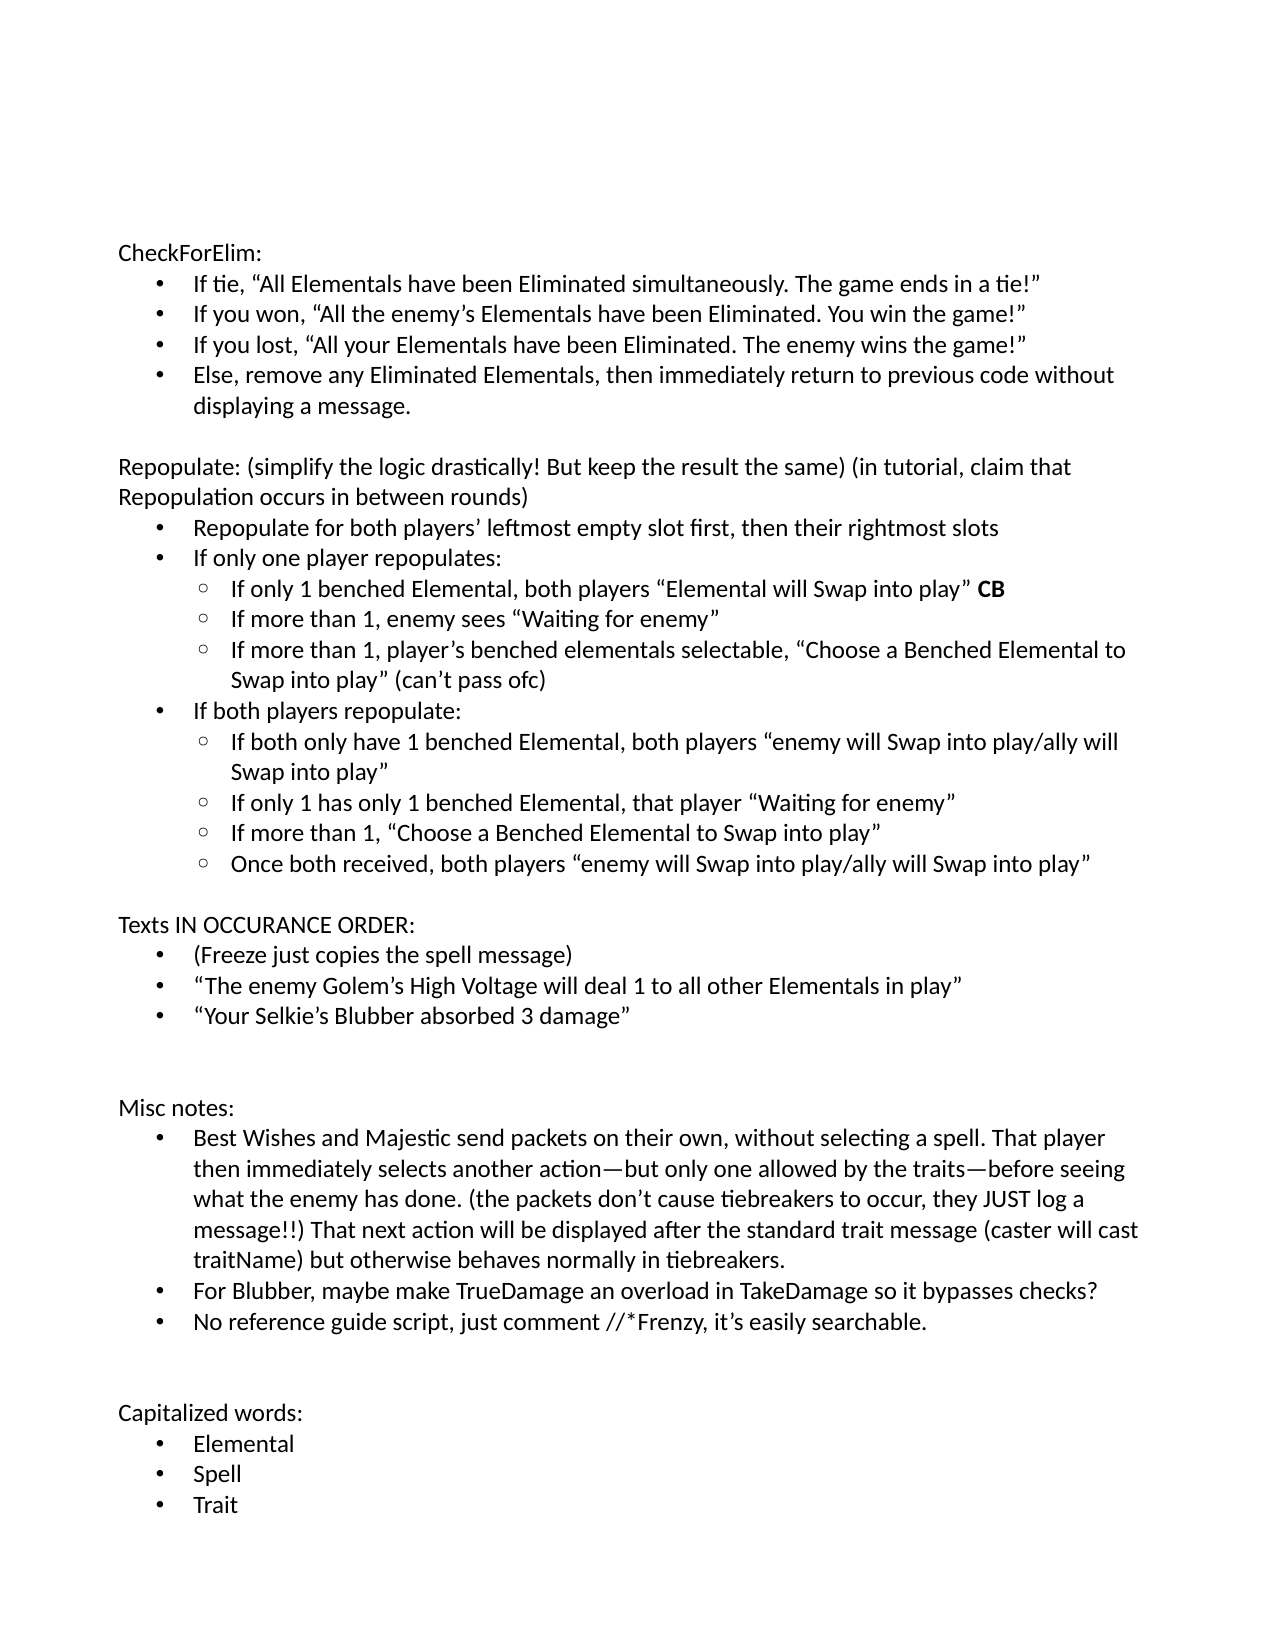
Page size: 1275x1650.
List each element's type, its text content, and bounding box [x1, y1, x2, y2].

list Spell [156, 1458, 1157, 1489]
text Misc notes: [118, 1092, 1157, 1122]
list If both players repopulate: [156, 695, 1157, 726]
text CheckForElim: [118, 237, 1157, 268]
list No reference guide script, just comment //*Frenzy, it’s easily searchable. [156, 1306, 1157, 1336]
list If you lost, “All your Elementals have been Eliminated. The enemy wins the game!” [156, 329, 1157, 359]
list (Freeze just copies the spell message) [156, 939, 1157, 970]
list “The enemy Golem’s High Voltage will deal 1 to all other Elementals in play” [156, 970, 1157, 1000]
list If only one player repopulates: [156, 543, 1157, 573]
list If only 1 has only 1 benched Elemental, that player “Waiting for enemy” [193, 787, 1157, 817]
list If only 1 benched Elemental, both players “Elemental will Swap into play” CB [193, 573, 1157, 604]
list Once both received, both players “enemy will Swap into play/ally will Swap into play” [193, 848, 1157, 878]
text Texts IN OCCURANCE ORDER: [118, 909, 1157, 939]
list Repopulate for both players’ leftmost empty slot first, then their rightmost slots [156, 512, 1157, 543]
list If tie, “All Elementals have been Eliminated simultaneously. The game ends in a tie!” [156, 268, 1157, 298]
list If more than 1, player’s benched elementals selectable, “Choose a Benched Elemental to Swap into play” (can’t pass ofc) [193, 634, 1157, 695]
list Else, remove any Eliminated Elementals, then immediately return to previous code without displaying a message. [156, 359, 1157, 421]
list If you won, “All the enemy’s Elementals have been Eliminated. You win the game!” [156, 298, 1157, 329]
list Elemental [156, 1428, 1157, 1458]
list If both only have 1 benched Elemental, both players “enemy will Swap into play/ally will Swap into play” [193, 726, 1157, 787]
list If more than 1, enemy sees “Waiting for enemy” [193, 604, 1157, 634]
text Capitalized words: [118, 1397, 1157, 1428]
list “Your Selkie’s Blubber absorbed 3 damage” [156, 1000, 1157, 1031]
list If more than 1, “Choose a Benched Elemental to Swap into play” [193, 817, 1157, 848]
list For Blubber, maybe make TrueDamage an overload in TakeDamage so it bypasses checks? [156, 1275, 1157, 1306]
text Repopulate: (simplify the logic drastically! But keep the result the same) (in tutorial, claim that Repopulation occurs in between rounds) [118, 451, 1157, 512]
list Best Wishes and Majestic send packets on their own, without selecting a spell. That player then immediately selects another action—but only one allowed by the traits—before seeing what the enemy has done. (the packets don’t cause tiebreakers to occur, they JUST log a message!!) That next action will be displayed after the standard trait message (caster will cast traitName) but otherwise behaves normally in tiebreakers. [156, 1122, 1157, 1275]
list Trait [156, 1489, 1157, 1519]
